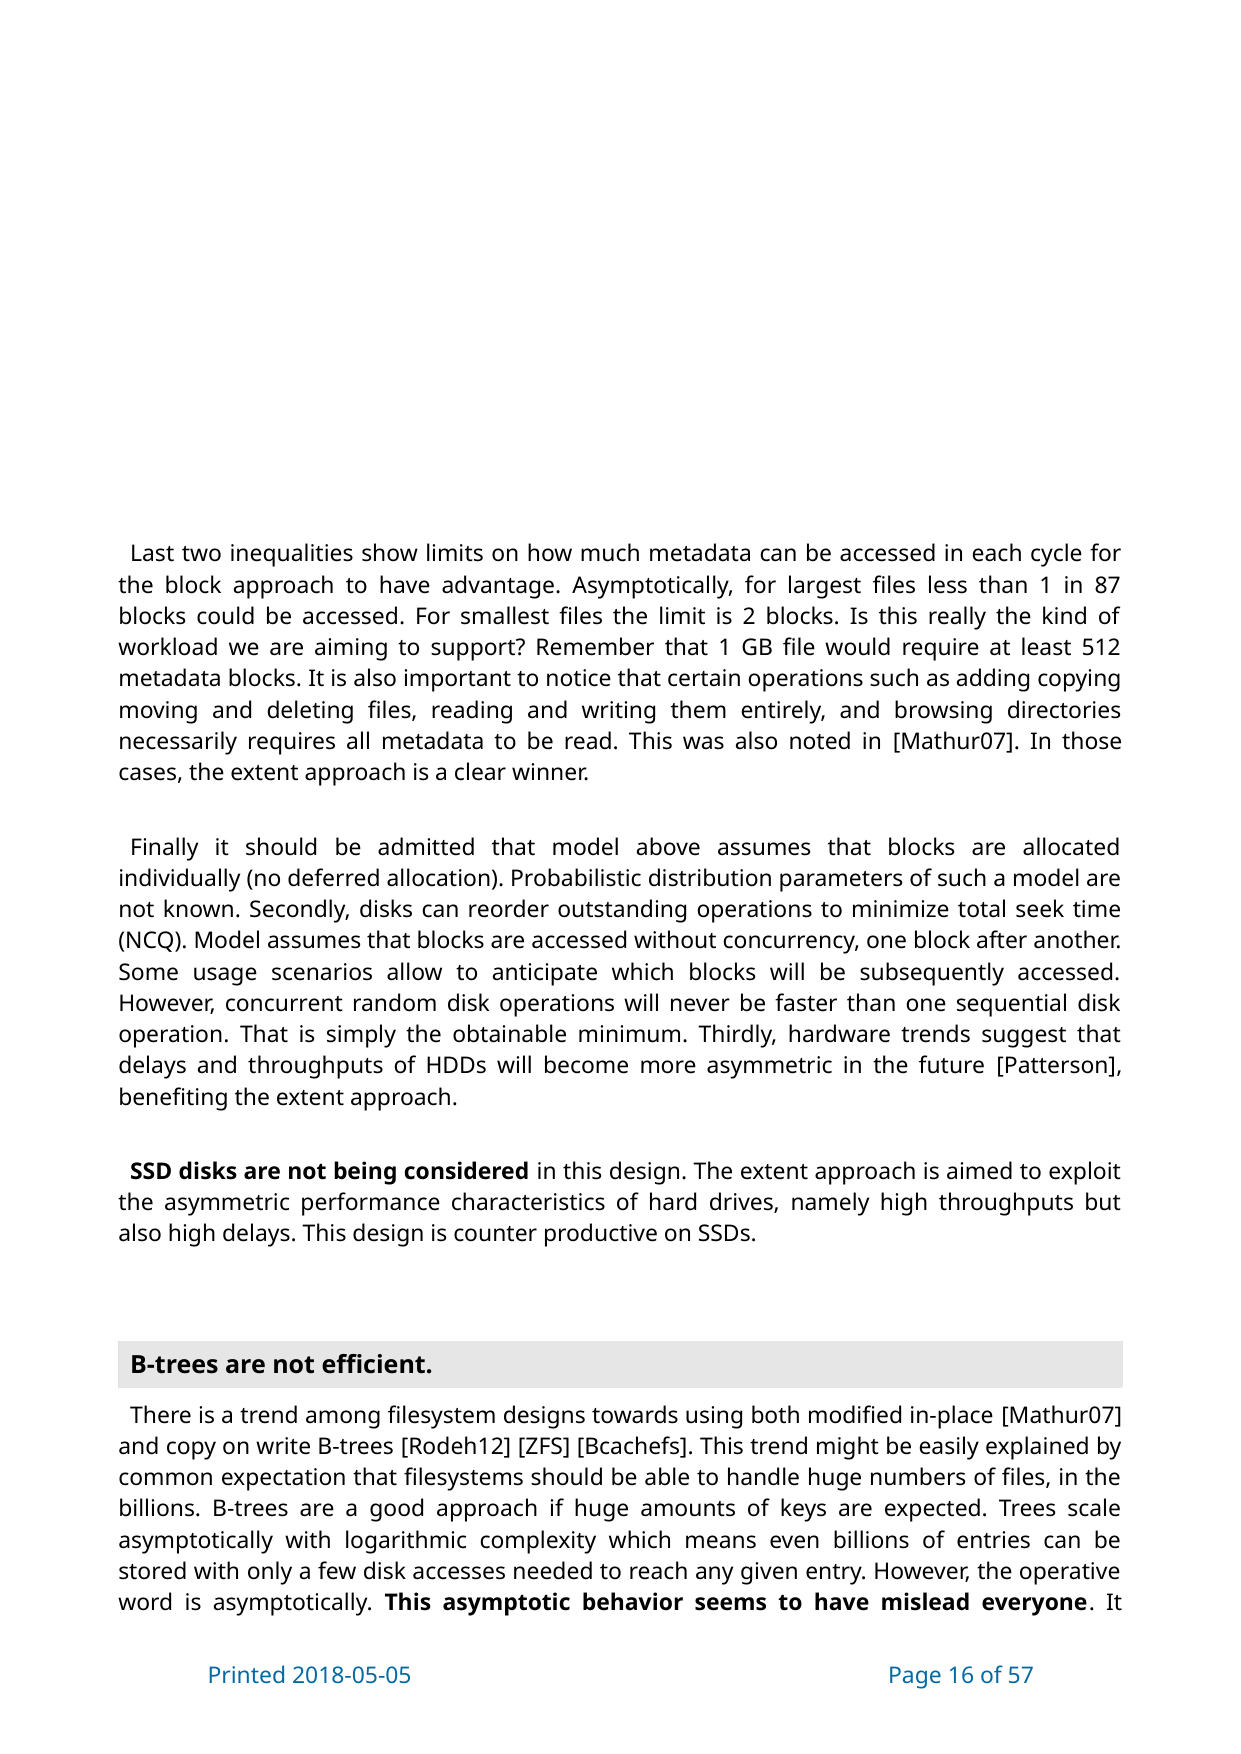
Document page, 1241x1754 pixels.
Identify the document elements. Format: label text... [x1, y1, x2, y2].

text SSD disks are not being considered in this design. The extent approach is aimed to exploit the asymmetric performance characteristics of hard drives, namely high throughputs but also high delays. This design is counter productive on SSDs. [118, 1155, 1122, 1248]
text There is a trend among filesystem designs towards using both modified in-place [Mathur07] and copy on write B-trees [Rodeh12] [ZFS] [Bcachefs]. This trend might be easily explained by common expectation that filesystems should be able to handle huge numbers of files, in the billions. B-trees are a good approach if huge amounts of keys are expected. Trees scale asymptotically with logarithmic complexity which means even billions of entries can be stored with only a few disk accesses needed to reach any given entry. However, the operative word is asymptotically. This asymptotic behavior seems to have mislead everyone. It [118, 1398, 1122, 1617]
text Last two inequalities show limits on how much metadata can be accessed in each cycle for the block approach to have advantage. Asymptotically, for largest files less than 1 in 87 blocks could be accessed. For smallest files the limit is 2 blocks. Is this really the kind of workload we are aiming to support? Remember that 1 GB file would require at least 512 metadata blocks. It is also important to notice that certain operations such as adding copying moving and deleting files, reading and writing them entirely, and browsing directories necessarily requires all metadata to be read. This was also noted in [Mathur07]. In those cases, the extent approach is a clear winner. [118, 537, 1122, 787]
subtitle B-trees are not efficient. [119, 1342, 1122, 1387]
text Finally it should be admitted that model above assumes that blocks are allocated individually (no deferred allocation). Probabilistic distribution parameters of such a model are not known. Secondly, disks can reorder outstanding operations to minimize total seek time (NCQ). Model assumes that blocks are accessed without concurrency, one block after another. Some usage scenarios allow to anticipate which blocks will be subsequently accessed. However, concurrent random disk operations will never be faster than one sequential disk operation. That is simply the obtainable minimum. Thirdly, hardware trends suggest that delays and throughputs of HDDs will become more asymmetric in the future [Patterson], benefiting the extent approach. [118, 830, 1122, 1112]
